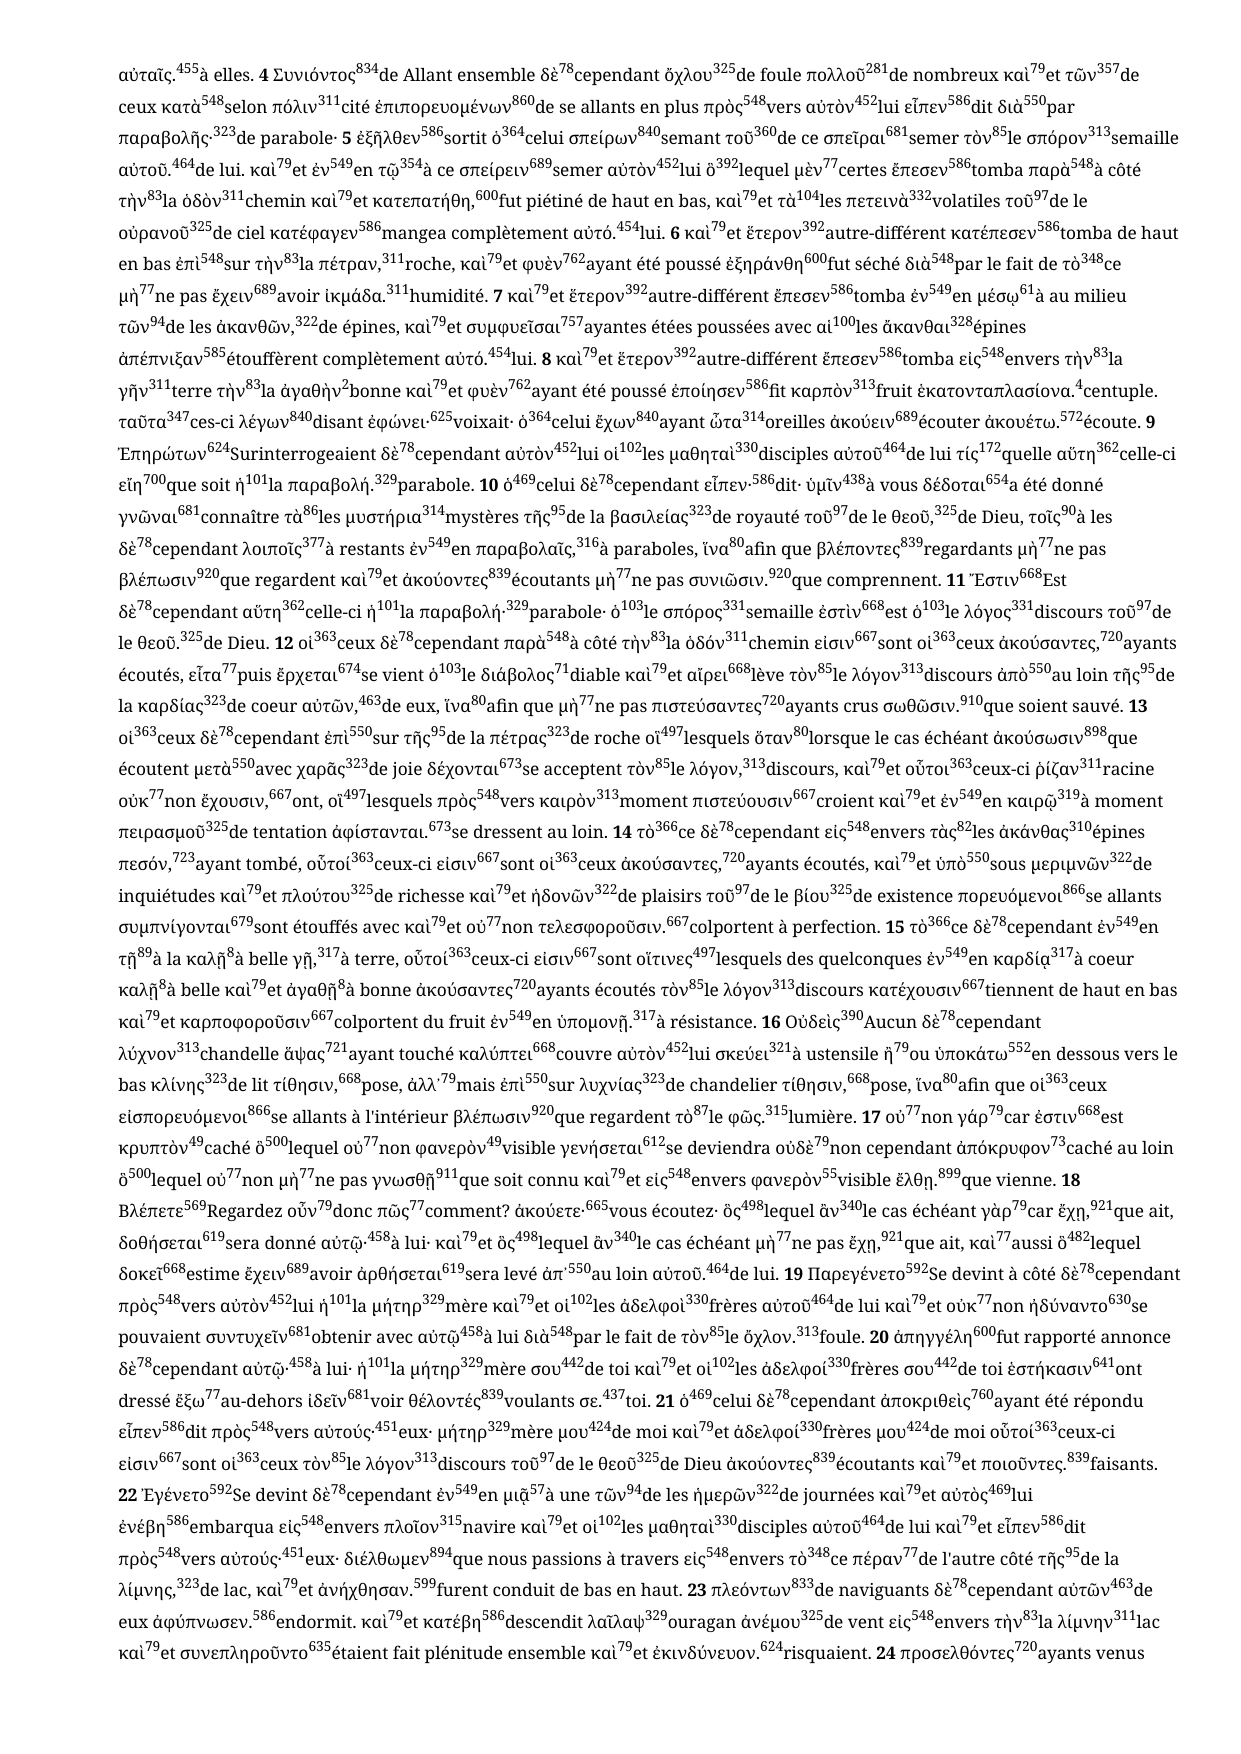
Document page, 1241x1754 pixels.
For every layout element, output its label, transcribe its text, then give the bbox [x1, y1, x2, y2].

text 1 Καὶ79Et ἐγένετο592se devint ἐν549en τῷ352à celui καθεξῆς77successivement καὶ79et αὐτὸς469lui διώδευεν625faisait route à travers κατὰ548selon πόλιν311cité καὶ79et κώμην311village κηρύσσων840annonçant καὶ79et εὐαγγελιζόμενος867se évangélisant τὴν83la βασιλείαν311royauté τοῦ97de le θεοῦ325de Dieu καὶ79et οἱ102les δώδεκα70douze σὺν549avec αὐτῷ,458à lui, 2 καὶ79et γυναῖκές328femmes τινες284des quelconques αἳ495lesquelles ἦσαν624étaient τεθεραπευμέναι810ayantes étées soignées ἀπὸ550au loin πνευμάτων326de souffles πονηρῶν17de méchants καὶ79et ἀσθενειῶν,322de infirmités, Μαρία329Maria ἡ496celle καλουμένη889étante appelée Μαγδαληνή,329Magdalene, ἀφ᾽550au loin ἧς490de laquelle δαιμόνια332démons ἑπτὰ198sept ἐξεληλύθει,659avait sorti, 3 καὶ79et Ἰωάννα329Ioanna γυνὴ329femme Χουζᾶ325de Chouza ἐπιτρόπου325de administrateur Ἡρῴδου325de Hérode καὶ79et Σουσάννα329Sousanna καὶ79et ἕτεραι387autres-différentes πολλαί,284nombreuses, αἵτινες495lesquelles des quelconques διηκόνουν624servaient αὐτοῖς457à eux ἐκ550hors τῶν359de ces ὑπαρχόντων835de subsistants αὐταῖς.455à elles. 4 Συνιόντος834de Allant ensemble δὲ78cependant ὄχλου325de foule πολλοῦ281de nombreux καὶ79et τῶν357de ceux κατὰ548selon πόλιν311cité ἐπιπορευομένων860de se allants en plus πρὸς548vers αὐτὸν452lui εἶπεν586dit διὰ550par παραβολῆς·323de parabole· 5 ἐξῆλθεν586sortit ὁ364celui σπείρων840semant τοῦ360de ce σπεῖραι681semer τὸν85le σπόρον313semaille αὐτοῦ.464de lui. καὶ79et ἐν549en τῷ354à ce σπείρειν689semer αὐτὸν452lui ὃ392lequel μὲν77certes ἔπεσεν586tomba παρὰ548à côté τὴν83la ὁδὸν311chemin καὶ79et κατεπατήθη,600fut piétiné de haut en bas, καὶ79et τὰ104les πετεινὰ332volatiles τοῦ97de le οὐρανοῦ325de ciel κατέφαγεν586mangea complètement αὐτό.454lui. 6 καὶ79et ἕτερον392autre-différent κατέπεσεν586tomba de haut en bas ἐπὶ548sur τὴν83la πέτραν,311roche, καὶ79et φυὲν762ayant été poussé ἐξηράνθη600fut séché διὰ548par le fait de τὸ348ce μὴ77ne pas ἔχειν689avoir ἰκμάδα.311humidité. 7 καὶ79et ἕτερον392autre-différent ἔπεσεν586tomba ἐν549en μέσῳ61à au milieu τῶν94de les ἀκανθῶν,322de épines, καὶ79et συμφυεῖσαι757ayantes étées poussées avec αἱ100les ἄκανθαι328épines ἀπέπνιξαν585étouffèrent complètement αὐτό.454lui. 8 καὶ79et ἕτερον392autre-différent ἔπεσεν586tomba εἰς548envers τὴν83la γῆν311terre τὴν83la ἀγαθὴν2bonne καὶ79et φυὲν762ayant été poussé ἐποίησεν586fit καρπὸν313fruit ἑκατονταπλασίονα.4centuple. ταῦτα347ces-ci λέγων840disant ἐφώνει·625voixait· ὁ364celui ἔχων840ayant ὦτα314oreilles ἀκούειν689écouter ἀκουέτω.572écoute. 9 Ἐπηρώτων624Surinterrogeaient δὲ78cependant αὐτὸν452lui οἱ102les μαθηταὶ330disciples αὐτοῦ464de lui τίς172quelle αὕτη362celle-ci εἴη700que soit ἡ101la παραβολή.329parabole. 10 ὁ469celui δὲ78cependant εἶπεν·586dit· ὑμῖν438à vous δέδοται654a été donné γνῶναι681connaître τὰ86les μυστήρια314mystères τῆς95de la βασιλείας323de royauté τοῦ97de le θεοῦ,325de Dieu, τοῖς90à les δὲ78cependant λοιποῖς377à restants ἐν549en παραβολαῖς,316à paraboles, ἵνα80afin que βλέποντες839regardants μὴ77ne pas βλέπωσιν920que regardent καὶ79et ἀκούοντες839écoutants μὴ77ne pas συνιῶσιν.920que comprennent. 11 Ἔστιν668Est δὲ78cependant αὕτη362celle-ci ἡ101la παραβολή·329parabole· ὁ103le σπόρος331semaille ἐστὶν668est ὁ103le λόγος331discours τοῦ97de le θεοῦ.325de Dieu. 12 οἱ363ceux δὲ78cependant παρὰ548à côté τὴν83la ὁδόν311chemin εἰσιν667sont οἱ363ceux ἀκούσαντες,720ayants écoutés, εἶτα77puis ἔρχεται674se vient ὁ103le διάβολος71diable καὶ79et αἴρει668lève τὸν85le λόγον313discours ἀπὸ550au loin τῆς95de la καρδίας323de coeur αὐτῶν,463de eux, ἵνα80afin que μὴ77ne pas πιστεύσαντες720ayants crus σωθῶσιν.910que soient sauvé. 13 οἱ363ceux δὲ78cependant ἐπὶ550sur τῆς95de la πέτρας323de roche οἳ497lesquels ὅταν80lorsque le cas échéant ἀκούσωσιν898que écoutent μετὰ550avec χαρᾶς323de joie δέχονται673se acceptent τὸν85le λόγον,313discours, καὶ79et οὗτοι363ceux-ci ῥίζαν311racine οὐκ77non ἔχουσιν,667ont, οἳ497lesquels πρὸς548vers καιρὸν313moment πιστεύουσιν667croient καὶ79et ἐν549en καιρῷ319à moment πειρασμοῦ325de tentation ἀφίστανται.673se dressent au loin. 14 τὸ366ce δὲ78cependant εἰς548envers τὰς82les ἀκάνθας310épines πεσόν,723ayant tombé, οὗτοί363ceux-ci εἰσιν667sont οἱ363ceux ἀκούσαντες,720ayants écoutés, καὶ79et ὑπὸ550sous μεριμνῶν322de inquiétudes καὶ79et πλούτου325de richesse καὶ79et ἡδονῶν322de plaisirs τοῦ97de le βίου325de existence πορευόμενοι866se allants συμπνίγονται679sont étouffés avec καὶ79et οὐ77non τελεσφοροῦσιν.667colportent à perfection. 15 τὸ366ce δὲ78cependant ἐν549en τῇ89à la καλῇ8à belle γῇ,317à terre, οὗτοί363ceux-ci εἰσιν667sont οἵτινες497lesquels des quelconques ἐν549en καρδίᾳ317à coeur καλῇ8à belle καὶ79et ἀγαθῇ8à bonne ἀκούσαντες720ayants écoutés τὸν85le λόγον313discours κατέχουσιν667tiennent de haut en bas καὶ79et καρποφοροῦσιν667colportent du fruit ἐν549en ὑπομονῇ.317à résistance. 16 Οὐδεὶς390Aucun δὲ78cependant λύχνον313chandelle ἅψας721ayant touché καλύπτει668couvre αὐτὸν452lui σκεύει321à ustensile ἢ79ou ὑποκάτω552en dessous vers le bas κλίνης323de lit τίθησιν,668pose, ἀλλ᾽79mais ἐπὶ550sur λυχνίας323de chandelier τίθησιν,668pose, ἵνα80afin que οἱ363ceux εἰσπορευόμενοι866se allants à l'intérieur βλέπωσιν920que regardent τὸ87le φῶς.315lumière. 17 οὐ77non γάρ79car ἐστιν668est κρυπτὸν49caché ὃ500lequel οὐ77non φανερὸν49visible γενήσεται612se deviendra οὐδὲ79non cependant ἀπόκρυφον73caché au loin ὃ500lequel οὐ77non μὴ77ne pas γνωσθῇ911que soit connu καὶ79et εἰς548envers φανερὸν55visible ἔλθῃ.899que vienne. 18 Βλέπετε569Regardez οὖν79donc πῶς77comment? ἀκούετε·665vous écoutez· ὃς498lequel ἂν340le cas échéant γὰρ79car ἔχῃ,921que ait, δοθήσεται619sera donné αὐτῷ·458à lui· καὶ79et ὃς498lequel ἂν340le cas échéant μὴ77ne pas ἔχῃ,921que ait, καὶ77aussi ὃ482lequel δοκεῖ668estime ἔχειν689avoir ἀρθήσεται619sera levé ἀπ᾽550au loin αὐτοῦ.464de lui. 19 Παρεγένετο592Se devint à côté δὲ78cependant πρὸς548vers αὐτὸν452lui ἡ101la μήτηρ329mère καὶ79et οἱ102les ἀδελφοὶ330frères αὐτοῦ464de lui καὶ79et οὐκ77non ἠδύναντο630se pouvaient συντυχεῖν681obtenir avec αὐτῷ458à lui διὰ548par le fait de τὸν85le ὄχλον.313foule. 20 ἀπηγγέλη600fut rapporté annonce δὲ78cependant αὐτῷ·458à lui· ἡ101la μήτηρ329mère σου442de toi καὶ79et οἱ102les ἀδελφοί330frères σου442de toi ἑστήκασιν641ont dressé ἔξω77au-dehors ἰδεῖν681voir θέλοντές839voulants σε.437toi. 21 ὁ469celui δὲ78cependant ἀποκριθεὶς760ayant été répondu εἶπεν586dit πρὸς548vers αὐτούς·451eux· μήτηρ329mère μου424de moi καὶ79et ἀδελφοί330frères μου424de moi οὗτοί363ceux-ci εἰσιν667sont οἱ363ceux τὸν85le λόγον313discours τοῦ97de le θεοῦ325de Dieu ἀκούοντες839écoutants καὶ79et ποιοῦντες.839faisants. 22 Ἐγένετο592Se devint δὲ78cependant ἐν549en μιᾷ57à une τῶν94de les ἡμερῶν322de journées καὶ79et αὐτὸς469lui ἐνέβη586embarqua εἰς548envers πλοῖον315navire καὶ79et οἱ102les μαθηταὶ330disciples αὐτοῦ464de lui καὶ79et εἶπεν586dit πρὸς548vers αὐτούς·451eux· διέλθωμεν894que nous passions à travers εἰς548envers τὸ348ce πέραν77de l'autre côté τῆς95de la λίμνης,323de lac, καὶ79et ἀνήχθησαν.599furent conduit de bas en haut. 23 πλεόντων833de naviguants δὲ78cependant αὐτῶν463de eux ἀφύπνωσεν.586endormit. καὶ79et κατέβη586descendit λαῖλαψ329ouragan ἀνέμου325de vent εἰς548envers τὴν83la λίμνην311lac καὶ79et συνεπληροῦντο635étaient fait plénitude ensemble καὶ79et ἐκινδύνευον.624risquaient. 24 προσελθόντες720ayants venus vers δὲ78cependant διήγειραν585réveillèrent αὐτὸν452lui λέγοντες·839disants· ἐπιστάτα337Supérieur ἐπιστάτα,337Supérieur, ἀπολλύμεθα.669nous nous dépérissons. ὁ469celui δὲ78cependant διεγερθεὶς760ayant été réveillé ἐπετίμησεν586survalorisa τῷ91à le ἀνέμῳ319à vent καὶ79et τῷ91à le κλύδωνι319à vague τοῦ99de le ὕδατος·327de eau· καὶ79et ἐπαύσαντο591se pausèrent καὶ79et ἐγένετο592se devint γαλήνη.329calme. 25 εἶπεν586dit δὲ78cependant αὐτοῖς·457à eux· ποῦ77où? ἡ101la πίστις329croyance ὑμῶν;441de vous; φοβηθέντες759ayants étés effrayés δὲ78cependant ἐθαύμασαν585étonnèrent λέγοντες839disants πρὸς548vers ἀλλήλους·501les uns les autres· τίς410quel ἄρα77par conséquent οὗτός364celui-ci ἐστιν668est ὅτι80en ce que καὶ79et τοῖς90à les ἀνέμοις318à vents ἐπιτάσσει668ordonne sûrement καὶ79et τῷ93à le ὕδατι,321à eau, καὶ79et ὑπακούουσιν667écoutent en soumission αὐτῷ;458à lui; 26 Καὶ79Et κατέπλευσαν585naviguèrent de haut en bas εἰς548envers τὴν83la χώραν311région τῶν96de les Γερασηνῶν,64de Géraséniens, ἥτις496laquelle une quelconque ἐστὶν668est ἀντιπέρα552vis à vis τῆς95de la Γαλιλαίας.323de Galilée. 27 ἐξελθόντι713à ayant sorti δὲ78cependant αὐτῷ458à lui ἐπὶ548sur τὴν83la γῆν311terre ὑπήντησεν586vint à la rencontre ἀνήρ331homme τις287un quelconque ἐκ550hors τῆς95de la πόλεως323de cité ἔχων840ayant δαιμόνια314démons καὶ79et χρόνῳ319à temps ἱκανῷ10à assez-important οὐκ77non ἐνεδύσατο592se envêtit ἱμάτιον315himation καὶ79et ἐν549en οἰκίᾳ317à maison d'habitation οὐκ77non ἔμενεν625restait ἀλλ᾽79mais ἐν549en τοῖς92à les μνήμασιν.320à monuments. 28 ἰδὼν721ayant vu δὲ78cependant τὸν85le Ἰησοῦν313Iésous ἀνακράξας721ayant croassé de bas en haut προσέπεσεν586tomba vers αὐτῷ458à lui καὶ79et φωνῇ317à voix μεγάλῃ8à grande εἶπεν·586dit· τί412quel ἐμοὶ420à moi καὶ79et σοί,439à toi, Ἰησοῦ337Iésous υἱὲ337fils τοῦ97de le θεοῦ325de Dieu τοῦ97de le ὑψίστου;65de très haut; δέομαί670je m'attache de lien σου,442de toi, μή77ne pas με417moi βασανίσῃς.897que tu tortures. 29 παρήγγειλεν586annonça à côté γὰρ79car τῷ93à le πνεύματι321à souffle τῷ93à le ἀκαθάρτῳ12à impur ἐξελθεῖν681sortir ἀπὸ550au loin τοῦ97de le ἀνθρώπου.325de être humain. πολλοῖς274à nombreux γὰρ79car χρόνοις318à temps συνηρπάκει659avait ravi avec αὐτὸν452lui καὶ79et ἐδεσμεύετο636était lié ἁλύσεσιν316à chaînes καὶ79et πέδαις316à entraves φυλασσόμενος891étant gardienné καὶ79et διαρήσσων840fracassant à travers τὰ86les δεσμὰ314liens ἠλαύνετο636était propulsé ὑπὸ550sous τοῦ99de le δαιμονίου327de démon εἰς548envers τὰς82les ἐρήμους.50désertes. 30 ἐπηρώτησεν586surinterrogea δὲ78cependant αὐτὸν452lui ὁ103le Ἰησοῦς·331Iésous· τί412quel σοι439à toi ὄνομά333nom ἐστιν;668est; ὁ469celui δὲ78cependant εἶπεν·586dit· λεγεών,329légion, ὅτι80en ce que εἰσῆλθεν586vint à l'intérieur δαιμόνια332démons πολλὰ288nombreux εἰς548envers αὐτόν.452lui. 31 καὶ79et παρεκάλουν624appelaient à côté αὐτὸν452lui ἵνα80afin que μὴ77ne pas ἐπιτάξῃ899que ordonne sûrement αὐτοῖς459à eux εἰς548envers τὴν83la ἄβυσσον311abysse ἀπελθεῖν.681éloigner. 32 ἦν625était δὲ78cependant ἐκεῖ77là ἀγέλη329harde χοίρων324de pourceaux ἱκανῶν15de assez-importants βοσκομένη889étante faite paître ἐν549en τῷ93à le ὄρει·321à montagne· καὶ79et παρεκάλεσαν585appelèrent à côté αὐτὸν452lui ἵνα80afin que ἐπιτρέψῃ899que permette αὐτοῖς459à eux εἰς548envers ἐκείνους345ceux-là εἰσελθεῖν·681venir à l'intérieur· καὶ79et ἐπέτρεψεν586permit αὐτοῖς.459à eux. 33 ἐξελθόντα722ayants sortis δὲ78cependant τὰ104les δαιμόνια332démons ἀπὸ550au loin τοῦ97de le ἀνθρώπου325de être humain εἰσῆλθον585vinrent à l'intérieur εἰς548envers τοὺς84les χοίρους,312pourceaux, καὶ79et ὥρμησεν586rua ἡ101la ἀγέλη329harde κατὰ550contre τοῦ97de le κρημνοῦ325de escarpement εἰς548envers τὴν83la λίμνην311lac καὶ79et ἀπεπνίγη.600fut étouffé complètement. 34 Ἰδόντες720Ayants vus δὲ78cependant οἱ363ceux βόσκοντες839faisants paître τὸ348ce γεγονὸς772ayant devenu ἔφυγον585fuirent καὶ79et ἀπήγγειλαν585rapportèrent annonce εἰς548envers τὴν83la πόλιν311cité καὶ79et εἰς548envers τοὺς84les ἀγρούς.312champs. 35 ἐξῆλθον585sortirent δὲ78cependant ἰδεῖν681voir τὸ348ce γεγονὸς772ayant devenu καὶ79et ἦλθον585vinrent πρὸς548vers τὸν85le Ἰησοῦν313Iésous καὶ79et εὗρον585trouvèrent καθήμενον849se étant assis τὸν85le ἄνθρωπον313être humain ἀφ᾽550au loin οὗ492de lequel τὰ104les δαιμόνια332démons ἐξῆλθεν586sortit ἱματισμένον796ayant été vêtu himation καὶ79et σωφρονοῦντα822étant sain d'émotion παρὰ548à côté τοὺς84les πόδας312pieds τοῦ97de le Ἰησοῦ,325de Iésous, καὶ79et ἐφοβήθησαν.599furent effrayé. 36 ἀπήγγειλαν585rapportèrent annonce δὲ78cependant αὐτοῖς457à eux οἱ363ceux ἰδόντες720ayants vus πῶς77comment? ἐσώθη600fut sauvé ὁ364celui δαιμονισθείς.760ayant été démonisé. 37 καὶ79et ἠρώτησεν586interrogea αὐτὸν452lui ἅπαν289en totalité τὸ105le πλῆθος333multitude τῆς95de la περιχώρου63de région alentour τῶν96de les Γερασηνῶν64de Géraséniens ἀπελθεῖν681éloigner ἀπ᾽550au loin αὐτῶν,465de eux, ὅτι80en ce que φόβῳ319à effroi μεγάλῳ10à grand συνείχοντο·635étaient tenu ensemble· αὐτὸς469lui δὲ78cependant ἐμβὰς721ayant embarqué εἰς548envers πλοῖον315navire ὑπέστρεψεν.586retourna en arrière. 38 ἐδεῖτο631se attachait de lien δὲ78cependant αὐτοῦ464de lui ὁ103le ἀνὴρ331homme ἀφ᾽550au loin οὗ492de lequel ἐξεληλύθει659avait sorti τὰ104les δαιμόνια332démons εἶναι689être σὺν549avec αὐτῷ·458à lui· ἀπέλυσεν586délia au loin δὲ78cependant αὐτὸν452lui λέγων·840disant· 39 ὑπόστρεφε570retourne en arrière εἰς548envers τὸν85le οἶκόν313maison σου442de toi καὶ79et διηγοῦ574te raconte complètement ὅσα481autant lesquels σοι439à toi ἐποίησεν586fit ὁ103le θεός.331Dieu. καὶ79et ἀπῆλθεν586éloigna καθ᾽548selon ὅλην267toute entière τὴν83la πόλιν311cité κηρύσσων840annonçant ὅσα481autant lesquels ἐποίησεν586fit αὐτῷ458à lui ὁ103le Ἰησοῦς.331Iésous. 40 Ἐν549En δὲ78cependant τῷ354à ce ὑποστρέφειν689retourner en arrière τὸν85le Ἰησοῦν313Iésous ἀπεδέξατο592se accepta loin αὐτὸν452lui ὁ103le ὄχλος·331foule· ἦσαν624étaient γὰρ79car πάντες389tous προσδοκῶντες839attendants αὐτόν.452lui. 41 καὶ79et ἰδοὺ306voici ἦλθεν586vint ἀνὴρ331homme ᾧ486à lequel ὄνομα333nom Ἰάϊρος331Iairos καὶ79et οὗτος364celui-ci ἄρχων331chef τῆς95de la συναγωγῆς323de synagogue ὑπῆρχεν,625subsistait, καὶ79et πεσὼν721ayant tombé παρὰ548à côté τοὺς84les πόδας312pieds [τοῦ]99[de le] Ἰησοῦ325de Iésous παρεκάλει625appelait à côté αὐτὸν452lui εἰσελθεῖν681venir à l'intérieur εἰς548envers τὸν85le οἶκον313maison αὐτοῦ,464de lui, 42 ὅτι80en ce que θυγάτηρ329fille μονογενὴς69monogène ἦν625était αὐτῷ458à lui ὡς77comme ἐτῶν326de ans δώδεκα192de douze καὶ79et αὐτὴ467elle ἀπέθνῃσκεν.625mourait loin. Ἐν549En δὲ78cependant τῷ354à ce ὑπάγειν689diriger en arrière αὐτὸν452lui οἱ102les ὄχλοι330foules συνέπνιγον624étouffaient avec αὐτόν.452lui. 43 Καὶ79Et γυνὴ329femme οὖσα838étante ἐν549en ῥύσει317à écoulement αἵματος327de sang ἀπὸ550au loin ἐτῶν326de ans δώδεκα,192de douze, ἥτις496laquelle une quelconque [ἰατροῖς318[à médecins προσαναλώσασα719ayante consumée auprès ὅλον269tout entier τὸν245le βίον]313existence] οὐκ77non ἴσχυσεν586eut la ténacité ἀπ᾽550au loin οὐδενὸς384de aucun θεραπευθῆναι,683être soigné, 44 προσελθοῦσα719ayante venue vers ὄπισθεν77de derrière ἥψατο592se toucha τοῦ99de le κρασπέδου327de frange τοῦ99de le ἱματίου327de himation αὐτοῦ464de lui καὶ79et παραχρῆμα77instantanément ἔστη586dressa ἡ101la ῥύσις329écoulement τοῦ99de le αἵματος327de sang αὐτῆς.462de elle. 45 καὶ79et εἶπεν586dit ὁ103le Ἰησοῦς·331Iésous· τίς410quel ὁ364celui ἁψάμενός740se ayant touché μου;424de moi; ἀρνουμένων860de se niants δὲ78cependant πάντων383de tous εἶπεν586dit ὁ103le Πέτρος·331Pierre· ἐπιστάτα,337Supérieur, οἱ102les ὄχλοι330foules συνέχουσίν667tiennent ensemble σε437toi καὶ79et ἀποθλίβουσιν.667oppressent loin. 46 ὁ103le δὲ78cependant Ἰησοῦς331Iésous εἶπεν·586dit· ἥψατό592se toucha μού424de moi τις,390un quelconque, ἐγὼ431moi γὰρ79car ἔγνων582je connus δύναμιν311puissance ἐξεληλυθυῖαν768ayante sortie ἀπ᾽550au loin ἐμοῦ.424de moi. 47 ἰδοῦσα719ayante vue δὲ78cependant ἡ101la γυνὴ329femme ὅτι80en ce que οὐκ77non ἔλαθεν,586omit, τρέμουσα838tremblante ἦλθεν586vint καὶ79et προσπεσοῦσα719ayante tombée vers αὐτῷ458à lui δι᾽548par le fait de ἣν293laquelle αἰτίαν311cause ἥψατο592se toucha αὐτοῦ464de lui ἀπήγγειλεν586rapporta annonce ἐνώπιον552en devant παντὸς281de tout τοῦ97de le λαοῦ325de peuple καὶ79et ὡς77comme ἰάθη600fut guéri παραχρῆμα.77instantanément. 48 ὁ469celui δὲ78cependant εἶπεν586dit αὐτῇ·456à elle· θυγάτηρ,335fille, ἡ101la πίστις329croyance σου442de toi σέσωκέν642a sauvé σε·437toi· πορεύου574te va εἰς548envers εἰρήνην.311paix. 49 Ἔτι77Encore αὐτοῦ464de lui λαλοῦντος834de bavardant ἔρχεταί674se vient τις390un quelconque παρὰ550à côté τοῦ97de le ἀρχισυναγώγου325de chef de synagogue λέγων840disant ὅτι80en ce que τέθνηκεν642a mort ἡ101la θυγάτηρ329fille σου·442de toi· μηκέτι77ne pas plus σκύλλε570écorche τὸν85le διδάσκαλον.313enseignant. 50 ὁ103le δὲ78cependant Ἰησοῦς331Iésous ἀκούσας721ayant écouté ἀπεκρίθη600fut répondu αὐτῷ·458à lui· μὴ77ne pas φοβοῦ,574te effraie, μόνον77seulement πίστευσον,554crois, καὶ79et σωθήσεται.619sera sauvé. 51 ἐλθὼν721ayant venu δὲ78cependant εἰς548envers τὴν83la οἰκίαν311maison d'habitation οὐκ77non ἀφῆκεν586abandonna εἰσελθεῖν681venir à l'intérieur τινα373un quelconque σὺν549avec αὐτῷ458à lui εἰ551si μὴ77ne pas Πέτρον313Pierre καὶ79et Ἰωάννην313Ioannes καὶ79et Ἰάκωβον313Iakobos καὶ79et τὸν85le πατέρα313père τῆς95de la παιδὸς323de jeune servante καὶ79et τὴν83la μητέρα.311mère. 52 ἔκλαιον624pleuraient δὲ78cependant πάντες389tous καὶ79et ἐκόπτοντο630se coupaient αὐτήν.450elle. ὁ469celui δὲ78cependant εἶπεν·586dit· μὴ77ne pas κλαίετε,569pleurez, οὐ77non γὰρ79car ἀπέθανεν586mourut loin ἀλλὰ79mais καθεύδει.668dort de haut en bas. 53 καὶ79et κατεγέλων624riaient de haut en bas αὐτοῦ464de lui εἰδότες782ayants sus ὅτι80en ce que ἀπέθανεν.586mourut loin. 54 αὐτὸς469lui δὲ78cependant κρατήσας721ayant saisi avec force τῆς95de la χειρὸς323de main αὐτῆς462de elle ἐφώνησεν586voixa λέγων·840disant· ἡ107la παῖς,335jeune servante, ἔγειρε.570éveille. 55 καὶ79et ἐπέστρεψεν586tourna sur τὸ105le πνεῦμα333souffle αὐτῆς462de elle καὶ79et ἀνέστη586redressa παραχρῆμα77instantanément καὶ79et διέταξεν586ordonna au-travers αὐτῇ456à elle δοθῆναι683être donné φαγεῖν.681manger. 56 καὶ79et ἐξέστησαν585extasièrent οἱ102les γονεῖς330parents αὐτῆς·462de elle· ὁ469celui δὲ78cependant παρήγγειλεν586annonça à côté αὐτοῖς457à eux μηδενὶ378à ne pas un εἰπεῖν681dire τὸ482ce γεγονός.772ayant devenu. [118, 59, 1181, 1665]
